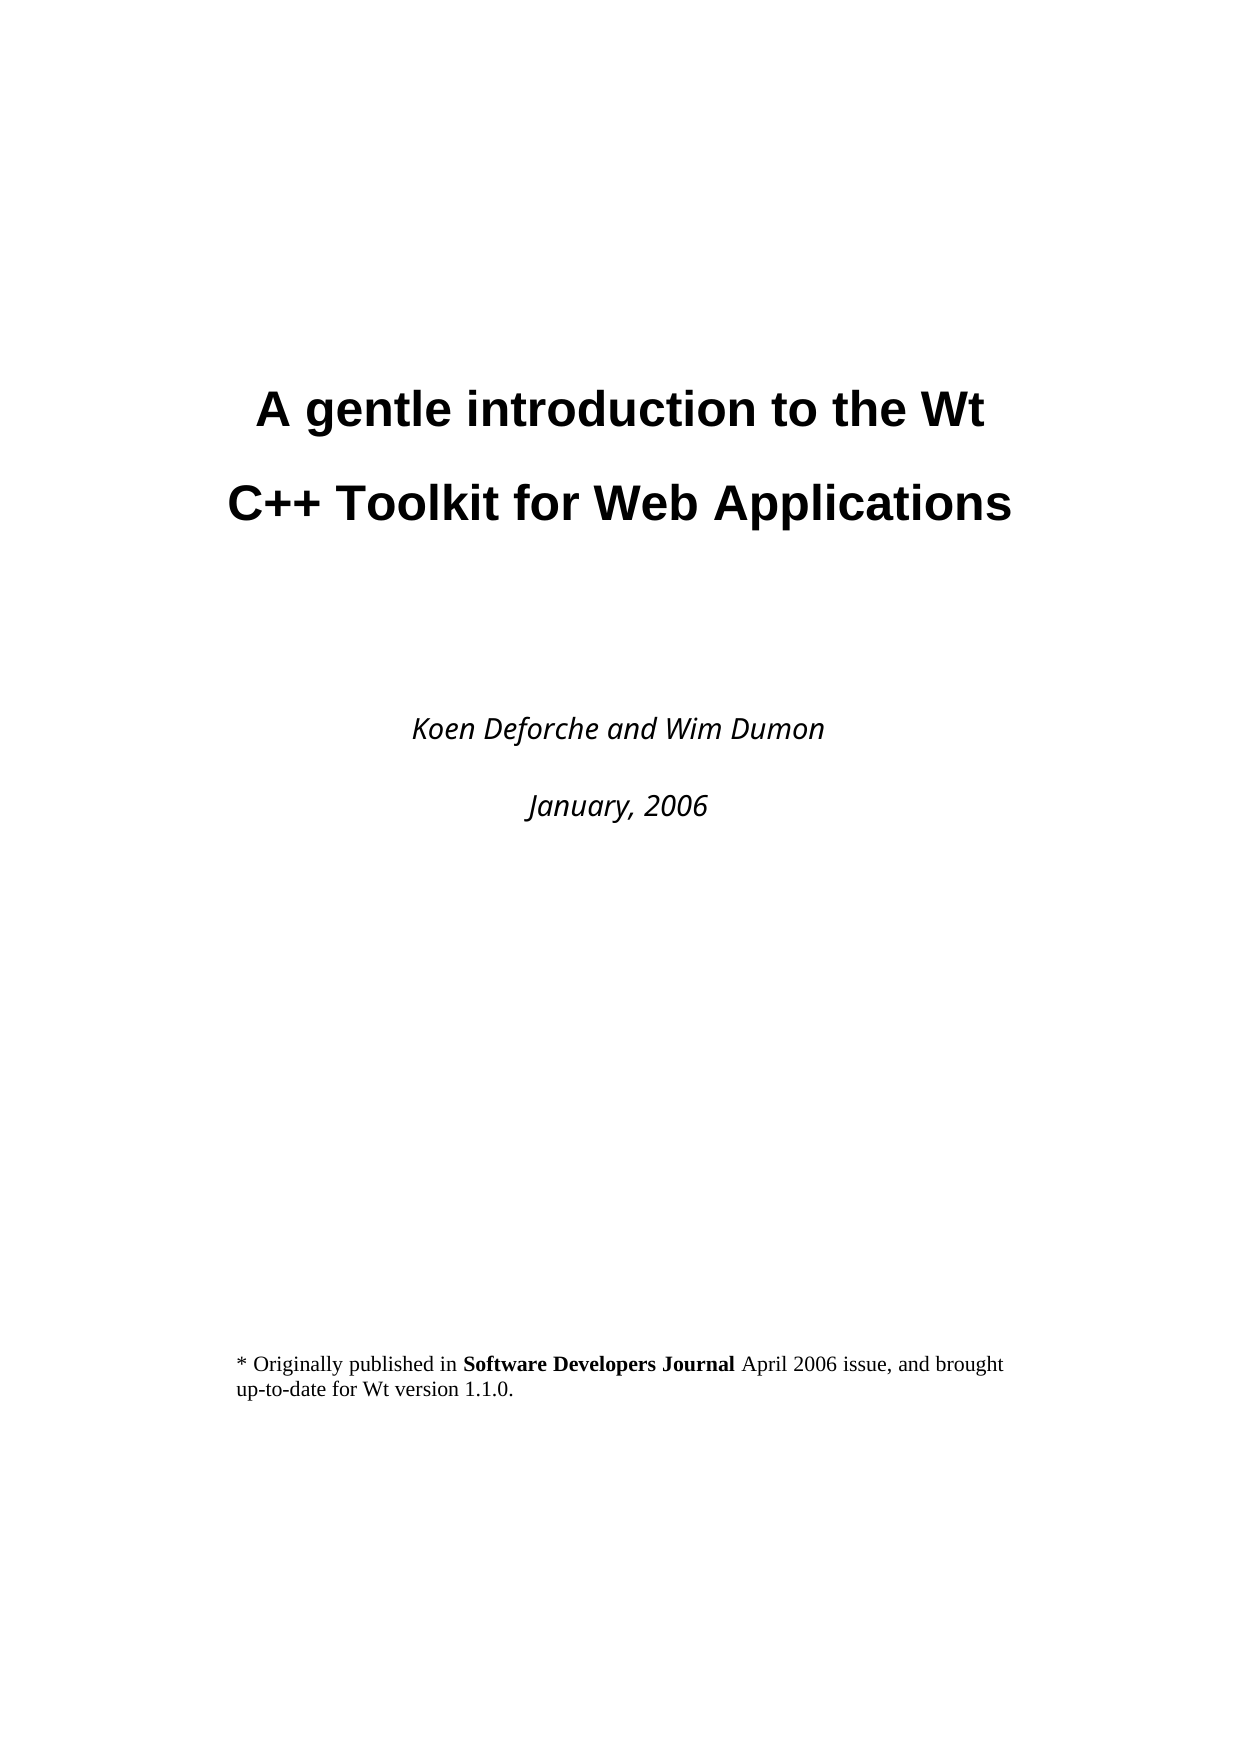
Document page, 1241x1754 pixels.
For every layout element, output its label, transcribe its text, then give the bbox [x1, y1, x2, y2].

title C++ Toolkit for Web Applications [118, 474, 1122, 530]
subtitle January, 2006 [118, 785, 1122, 825]
text * Originally published in Software Developers Journal April 2006 issue, and brought up-to-date for Wt version 1.1.0. [236, 1352, 1004, 1401]
title A gentle introduction to the Wt [118, 381, 1122, 437]
subtitle Koen Deforche and Wim Dumon [118, 708, 1122, 748]
